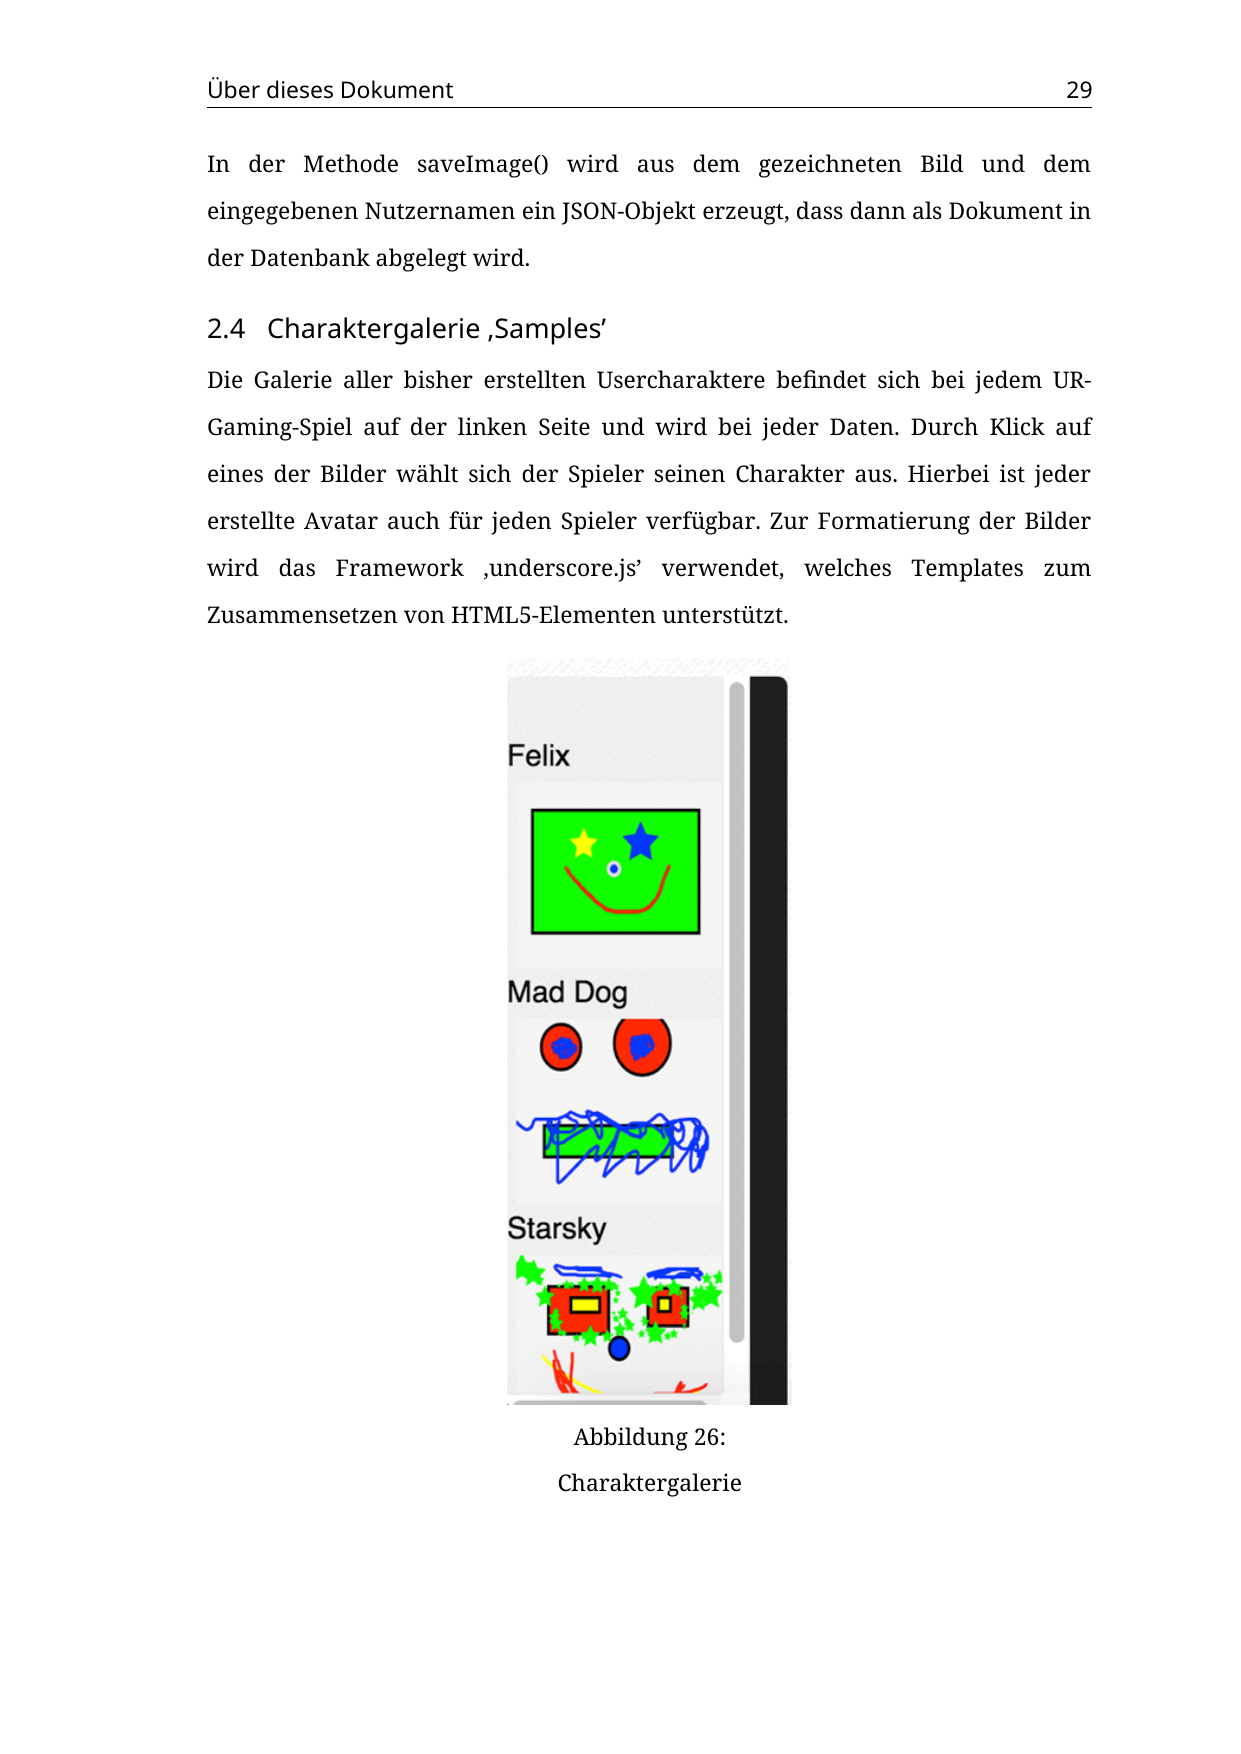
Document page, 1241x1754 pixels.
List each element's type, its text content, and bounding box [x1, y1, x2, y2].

text Abbildung 26: Charaktergalerie [507, 1405, 792, 1498]
subtitle Charaktergalerie ‚Samples’ [207, 309, 1092, 346]
text In der Methode saveImage() wird aus dem gezeichneten Bild und dem eingegebenen Nutzernamen ein JSON-Objekt erzeugt, dass dann als Dokument in der Datenbank abgelegt wird. [207, 148, 1092, 273]
text Die Galerie aller bisher erstellten Usercharaktere befindet sich bei jedem UR-Gaming-Spiel auf der linken Seite und wird bei jeder Daten. Durch Klick auf eines der Bilder wählt sich der Spieler seinen Charakter aus. Hierbei ist jeder erstellte Avatar auch für jeden Spieler verfügbar. Zur Formatierung der Bilder wird das Framework ‚underscore.js’ verwendet, welches Templates zum Zusammensetzen von HTML5-Elementen unterstützt. [207, 364, 1092, 630]
